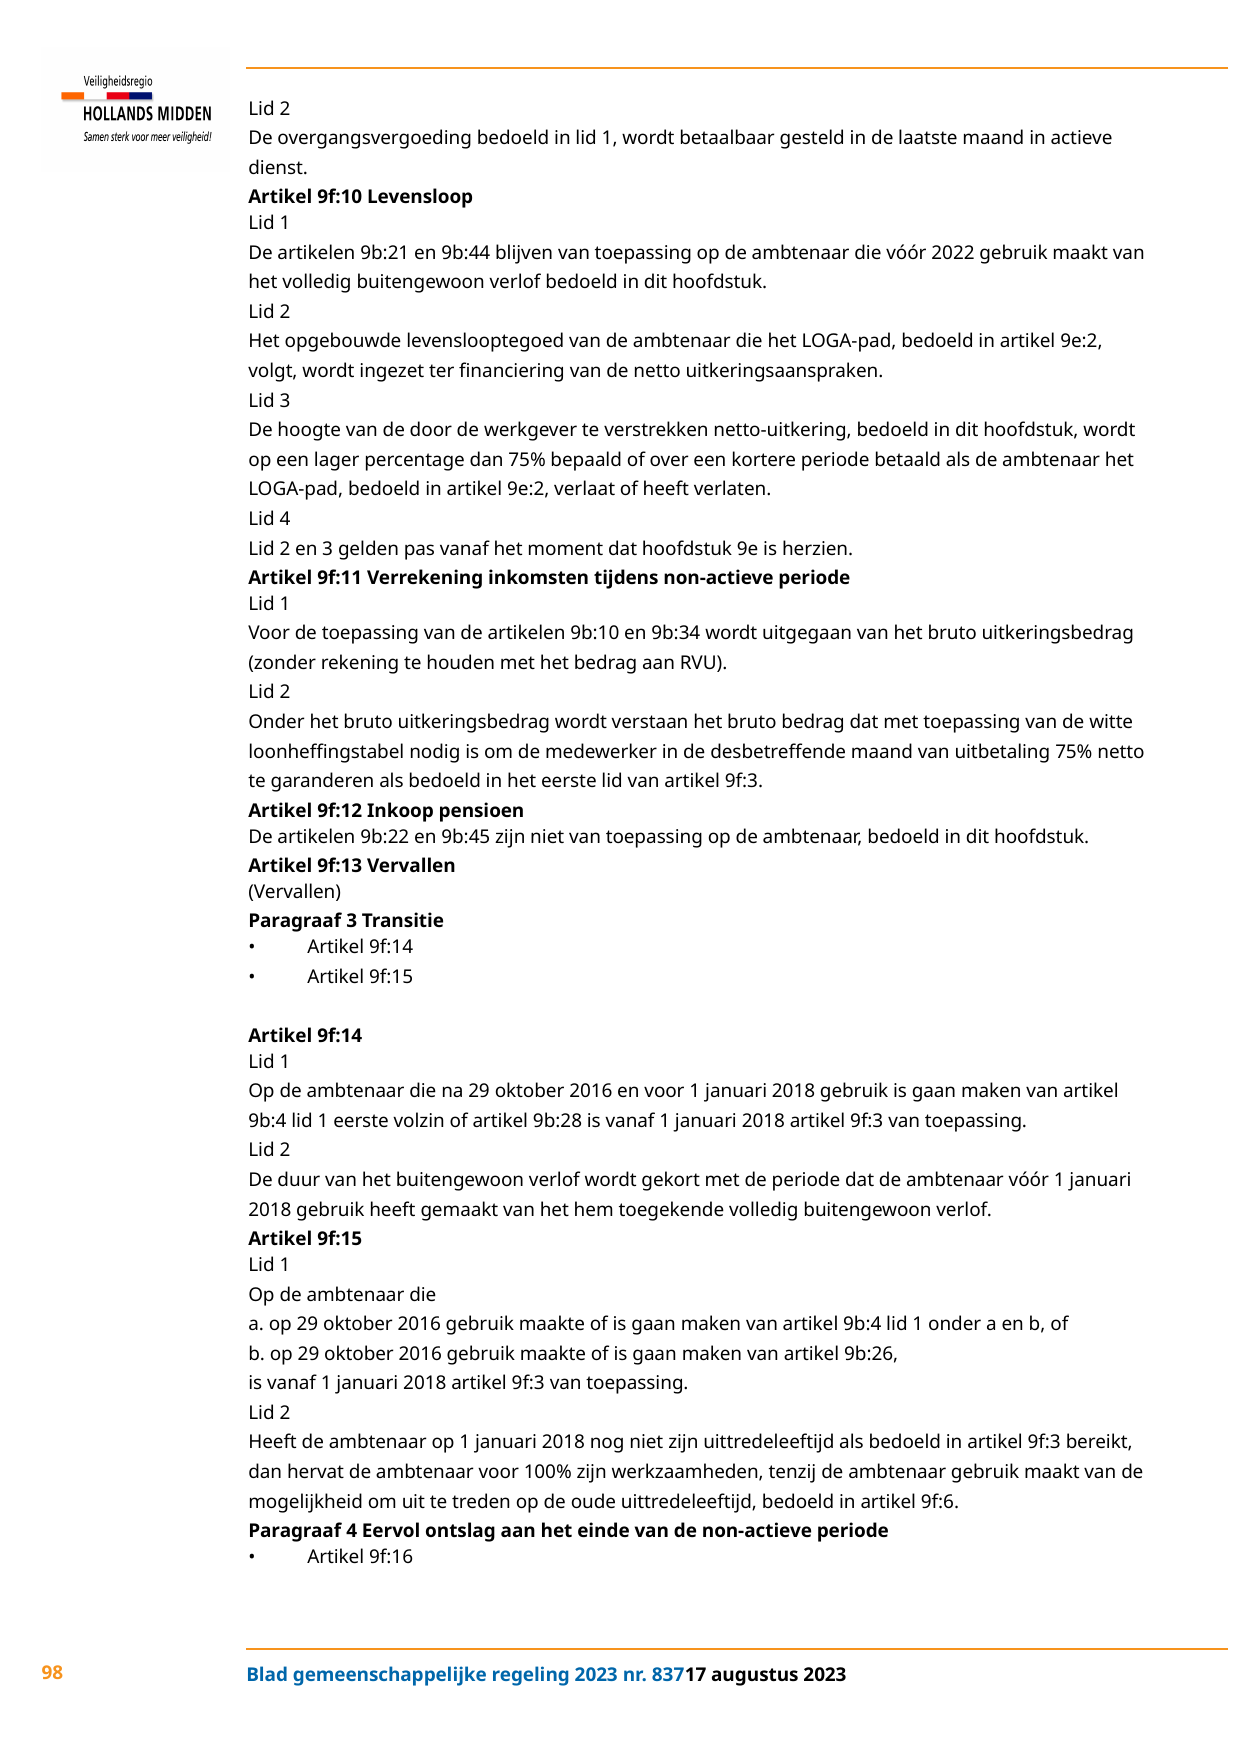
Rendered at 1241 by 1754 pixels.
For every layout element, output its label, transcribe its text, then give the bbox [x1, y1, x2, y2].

text De overgangsvergoeding bedoeld in lid 1, wordt betaalbaar gesteld in de laatste maand in actieve dienst. [248, 124, 1152, 180]
text Artikel 9f:10 Levensloop [248, 183, 1152, 209]
text Lid 2 [248, 679, 1152, 704]
text Lid 3 [248, 387, 1152, 412]
picture [41, 47, 231, 172]
list Artikel 9f:15 [248, 963, 1152, 989]
list Artikel 9f:14 [248, 933, 1152, 959]
text Artikel 9f:11 Verrekening inkomsten tijdens non-actieve periode [248, 564, 1152, 590]
text Artikel 9f:12 Inkoop pensioen [248, 797, 1152, 823]
text Lid 1 [248, 1251, 1152, 1277]
text Op de ambtenaar die na 29 oktober 2016 en voor 1 januari 2018 gebruik is gaan maken van artikel 9b:4 lid 1 eerste volzin of artikel 9b:28 is vanaf 1 januari 2018 artikel 9f:3 van toepassing. [248, 1077, 1152, 1133]
text Lid 2 [248, 298, 1152, 324]
text De duur van het buitengewoon verlof wordt gekort met de periode dat de ambtenaar vóór 1 januari 2018 gebruik heeft gemaakt van het hem toegekende volledig buitengewoon verlof. [248, 1166, 1152, 1222]
text Paragraaf 4 Eervol ontslag aan het einde van de non-actieve periode [248, 1517, 1152, 1543]
text a. op 29 oktober 2016 gebruik maakte of is gaan maken van artikel 9b:4 lid 1 onder a en b, of [248, 1310, 1152, 1336]
text Lid 2 [248, 95, 1152, 121]
text Onder het bruto uitkeringsbedrag wordt verstaan het bruto bedrag dat met toepassing van de witte loonheffingstabel nodig is om de medewerker in de desbetreffende maand van uitbetaling 75% netto te garanderen als bedoeld in het eerste lid van artikel 9f:3. [248, 708, 1152, 793]
list Artikel 9f:16 [248, 1543, 1152, 1569]
text is vanaf 1 januari 2018 artikel 9f:3 van toepassing. [248, 1369, 1152, 1395]
text Op de ambtenaar die [248, 1281, 1152, 1306]
text Lid 1 [248, 209, 1152, 235]
text Artikel 9f:13 Vervallen [248, 852, 1152, 878]
text Het opgebouwde levenslooptegoed van de ambtenaar die het LOGA-pad, bedoeld in artikel 9e:2, volgt, wordt ingezet ter financiering van de netto uitkeringsaanspraken. [248, 328, 1152, 383]
text Paragraaf 3 Transitie [248, 908, 1152, 933]
text (Vervallen) [248, 878, 1152, 904]
text Lid 1 [248, 590, 1152, 616]
text Artikel 9f:15 [248, 1225, 1152, 1251]
text Heeft de ambtenaar op 1 januari 2018 nog niet zijn uittredeleeftijd als bedoeld in artikel 9f:3 bereikt, dan hervat de ambtenaar voor 100% zijn werkzaamheden, tenzij de ambtenaar gebruik maakt van de mogelijkheid om uit te treden op de oude uittredeleeftijd, bedoeld in artikel 9f:6. [248, 1429, 1152, 1513]
text Artikel 9f:14 [248, 1022, 1152, 1048]
text Lid 2 en 3 gelden pas vanaf het moment dat hoofdstuk 9e is herzien. [248, 535, 1152, 560]
text b. op 29 oktober 2016 gebruik maakte of is gaan maken van artikel 9b:26, [248, 1340, 1152, 1366]
text De hoogte van de door de werkgever te verstrekken netto-uitkering, bedoeld in dit hoofdstuk, wordt op een lager percentage dan 75% bepaald of over een kortere periode betaald als de ambtenaar het LOGA-pad, bedoeld in artikel 9e:2, verlaat of heeft verlaten. [248, 416, 1152, 501]
text Voor de toepassing van de artikelen 9b:10 en 9b:34 wordt uitgegaan van het bruto uitkeringsbedrag (zonder rekening te houden met het bedrag aan RVU). [248, 619, 1152, 675]
text Lid 1 [248, 1048, 1152, 1074]
text De artikelen 9b:22 en 9b:45 zijn niet van toepassing op de ambtenaar, bedoeld in dit hoofdstuk. [248, 823, 1152, 848]
text Lid 4 [248, 505, 1152, 531]
text Lid 2 [248, 1399, 1152, 1425]
text De artikelen 9b:21 en 9b:44 blijven van toepassing op de ambtenaar die vóór 2022 gebruik maakt van het volledig buitengewoon verlof bedoeld in dit hoofdstuk. [248, 239, 1152, 294]
text Lid 2 [248, 1137, 1152, 1162]
